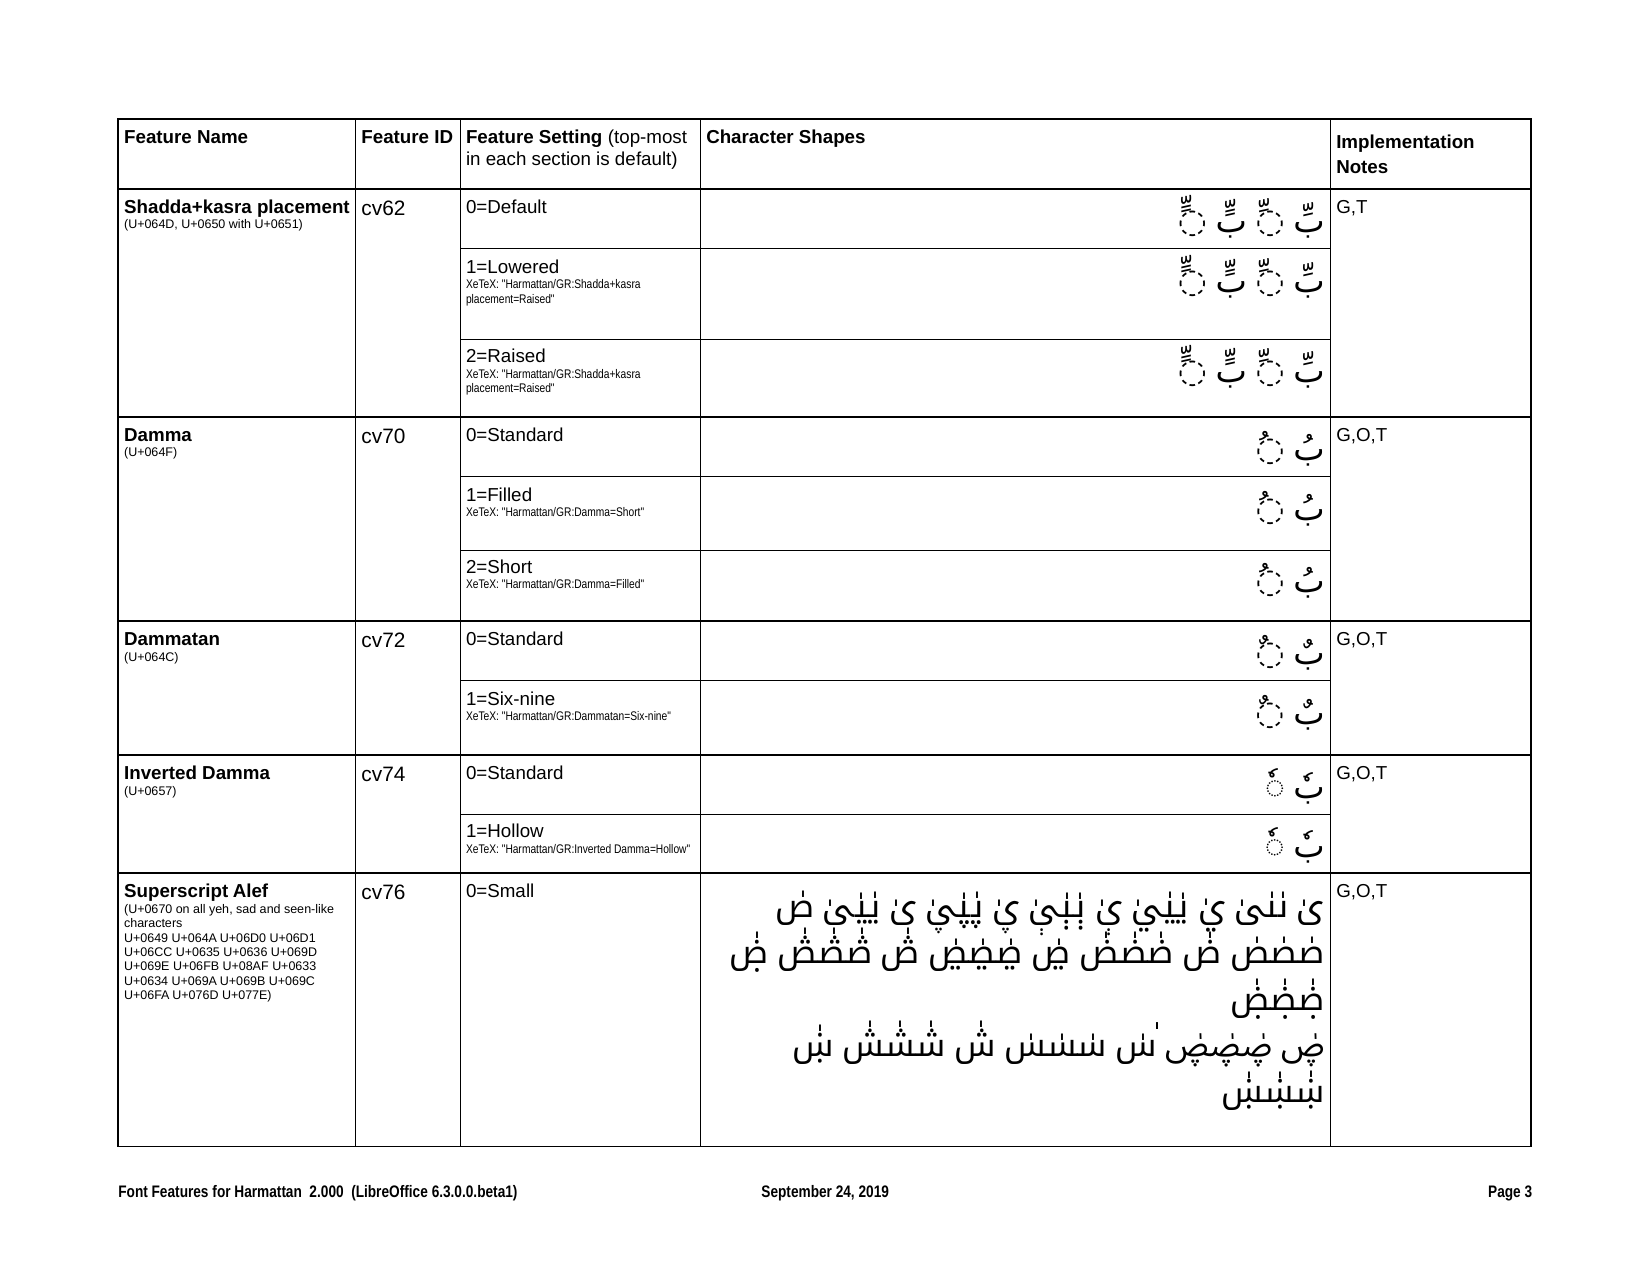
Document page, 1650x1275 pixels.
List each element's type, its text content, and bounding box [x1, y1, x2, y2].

table_cell [356, 550, 460, 620]
table_cell 0=Standard [461, 622, 700, 680]
table_cell cv74 [356, 756, 460, 814]
table_cell [1331, 814, 1530, 872]
table_cell Dammatan (U+064C) [119, 622, 355, 754]
table_cell G,T [1331, 190, 1530, 339]
table_cell G,O,T [1331, 622, 1530, 754]
table_header Feature ID [356, 120, 460, 188]
table_cell بُ ◌ُ [701, 477, 1330, 550]
table_cell Shadda+kasra placement (U+064D, U+0650 with U+0651) [119, 190, 355, 339]
table_cell cv62 [356, 190, 460, 339]
table_cell 2=Short XeTeX: "Harmattan/GR:Damma=Filled" [461, 551, 700, 620]
table_cell [356, 339, 460, 416]
table_cell Damma (U+064F) [119, 418, 355, 550]
table_cell G,O,T [1331, 874, 1530, 1146]
table_cell بُ ◌ُ [701, 551, 1330, 620]
table_cell 0=Standard [461, 418, 700, 476]
table_cell Inverted Damma (U+0657) [119, 756, 355, 814]
table_header Feature Name [119, 120, 355, 188]
table_cell Superscript Alef (U+0670 on all yeh, sad and seen-like characters U+0649 U+064A U+06D0 U+06D1 U+06CC U+0635 U+0636 U+069D U+069E U+06FB U+08AF U+0633 U+0634 U+069A U+069B U+069C U+06FA U+076D U+077E) [119, 874, 355, 1146]
table_header Implementation Notes [1331, 120, 1530, 188]
table_cell ىٰ ىٰىٰىٰ يٰ يٰيٰيٰ ېٰ ېٰېٰېٰ ۑٰ ۑٰۑٰۑٰ یٰ یٰیٰیٰ صٰ صٰصٰصٰ ضٰ ضٰضٰضٰ ڝٰ ڝٰڝٰڝٰ ڞٰ ڞٰڞٰڞٰ ۻٰ ۻٰۻٰۻٰ ࢯٰ ࢯٰࢯٰࢯٰ سٰ سٰسٰسٰ شٰ شٰشٰشٰ ښٰ ښٰښٰښٰ [701, 874, 1330, 1146]
table_cell [119, 339, 355, 416]
table_cell cv70 [356, 418, 460, 550]
table_cell 1=Hollow XeTeX: "Harmattan/GR:Inverted Damma=Hollow" [461, 815, 700, 872]
table_cell بٗ ◌ٗ [701, 756, 1330, 814]
table_cell بٌ ◌ٌ [701, 681, 1330, 754]
table_header Feature Setting (top-most in each section is default) [461, 120, 700, 188]
table_cell [1331, 339, 1530, 416]
table_cell G,O,T [1331, 756, 1530, 814]
table_header Character Shapes [701, 120, 1330, 188]
table_cell G,O,T [1331, 418, 1530, 550]
table_cell 2=Raised XeTeX: "Harmattan/GR:Shadda+kasra placement=Raised" [461, 340, 700, 416]
table_cell 1=Lowered XeTeX: "Harmattan/GR:Shadda+kasra placement=Raised" [461, 249, 700, 339]
table_cell [119, 550, 355, 620]
table_cell [356, 814, 460, 872]
table_cell بِّ ◌ِّ بٍّ ◌ٍّ [701, 249, 1330, 339]
table_cell بٌ ◌ٌ [701, 622, 1330, 680]
table_cell cv76 [356, 874, 460, 1146]
table_cell [1331, 550, 1530, 620]
table_cell بُ ◌ُ [701, 418, 1330, 476]
table_cell 0=Default [461, 190, 700, 248]
table_cell 1=Filled XeTeX: "Harmattan/GR:Damma=Short" [461, 477, 700, 550]
table_cell [119, 814, 355, 872]
table_cell بٗ ◌ٗ [701, 815, 1330, 872]
table_cell cv72 [356, 622, 460, 754]
table_cell 0=Small [461, 874, 700, 1146]
table_cell 0=Standard [461, 756, 700, 814]
table_cell بِّ ◌ِّ بٍّ ◌ٍّ [701, 340, 1330, 416]
table_cell بِّ ◌ِّ بٍّ ◌ٍّ [701, 190, 1330, 248]
table_cell 1=Six-nine XeTeX: "Harmattan/GR:Dammatan=Six-nine" [461, 681, 700, 754]
